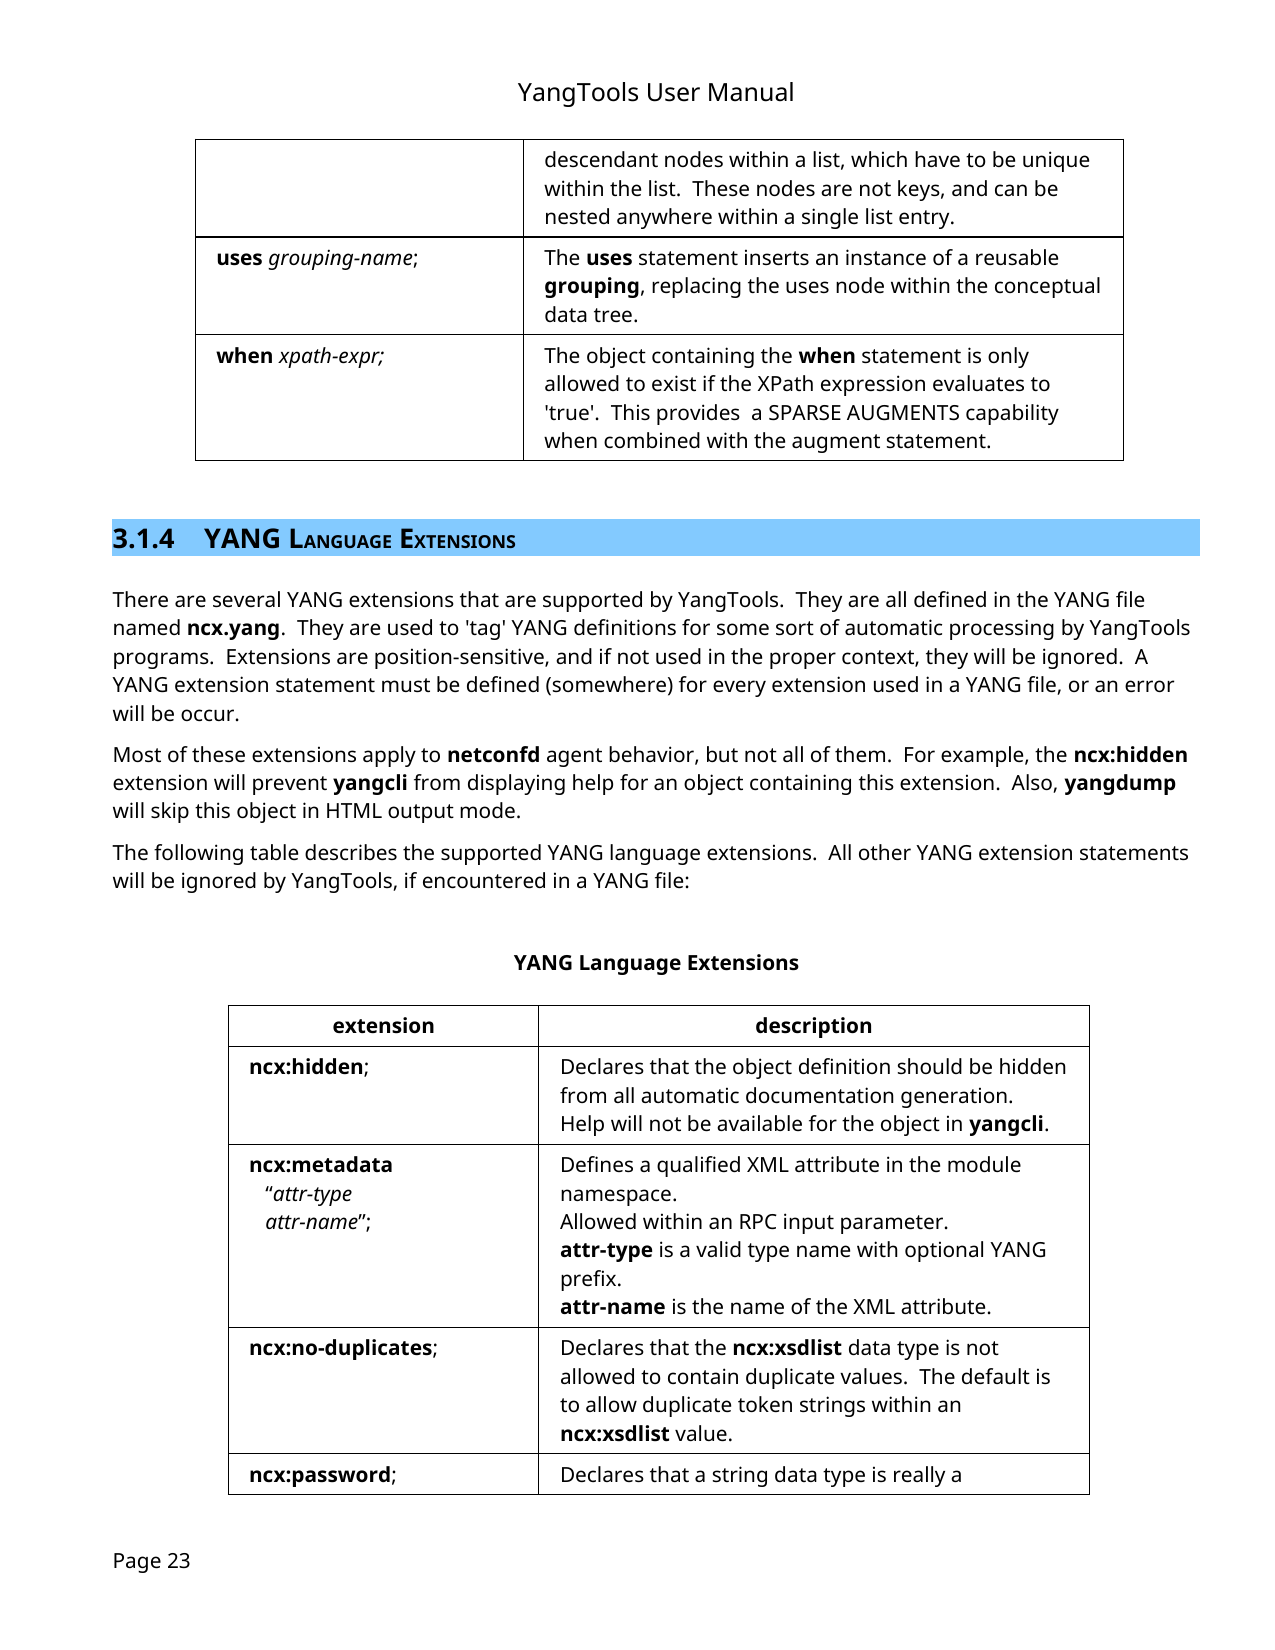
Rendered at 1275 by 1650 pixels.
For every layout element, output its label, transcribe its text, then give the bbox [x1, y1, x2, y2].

table_cell ncx:password; [229, 1454, 538, 1494]
text Most of these extensions apply to netconfd agent behavior, but not all of them. For example, the ncx:hidden extension will prevent yangcli from displaying help for an object containing this extension. Also, yangdump will skip this object in HTML output mode. [112, 740, 1200, 825]
text There are several YANG extensions that are supported by YangTools. They are all defined in the YANG file named ncx.yang. They are used to 'tag' YANG definitions for some sort of automatic processing by YangTools programs. Extensions are position-sensitive, and if not used in the proper context, they will be ignored. A YANG extension statement must be defined (somewhere) for every extension used in a YANG file, or an error will be occur. [112, 585, 1200, 727]
table_cell [196, 140, 523, 236]
table_cell Defines a qualified XML attribute in the module namespace. Allowed within an RPC input parameter. attr-type is a valid type name with optional YANG prefix. attr-name is the name of the XML attribute. [539, 1145, 1089, 1327]
table_cell ncx:hidden; [229, 1047, 538, 1143]
table_cell The object containing the when statement is only allowed to exist if the XPath expression evaluates to 'true'. This provides a SPARSE AUGMENTS capability when combined with the augment statement. [524, 335, 1123, 460]
table_cell Declares that the object definition should be hidden from all automatic documentation generation. Help will not be available for the object in yangcli. [539, 1047, 1089, 1143]
subtitle YANG Language Extensions [112, 519, 1200, 556]
table_header description [539, 1006, 1089, 1046]
subtitle YANG Language Extensions [127, 948, 1185, 976]
table_cell uses grouping-name; [196, 238, 523, 334]
table_header extension [229, 1006, 538, 1046]
table_cell The uses statement inserts an instance of a reusable grouping, replacing the uses node within the conceptual data tree. [524, 238, 1123, 334]
table_cell descendant nodes within a list, which have to be unique within the list. These nodes are not keys, and can be nested anywhere within a single list entry. [524, 140, 1123, 236]
table_cell when xpath-expr; [196, 335, 523, 460]
table_cell ncx:no-duplicates; [229, 1328, 538, 1453]
table_cell Declares that a string data type is really a [539, 1454, 1089, 1494]
text The following table describes the supported YANG language extensions. All other YANG extension statements will be ignored by YangTools, if encountered in a YANG file: [112, 838, 1200, 894]
table_cell Declares that the ncx:xsdlist data type is not allowed to contain duplicate values. The default is to allow duplicate token strings within an ncx:xsdlist value. [539, 1328, 1089, 1453]
table_cell ncx:metadata “attr-type attr-name”; [229, 1145, 538, 1327]
